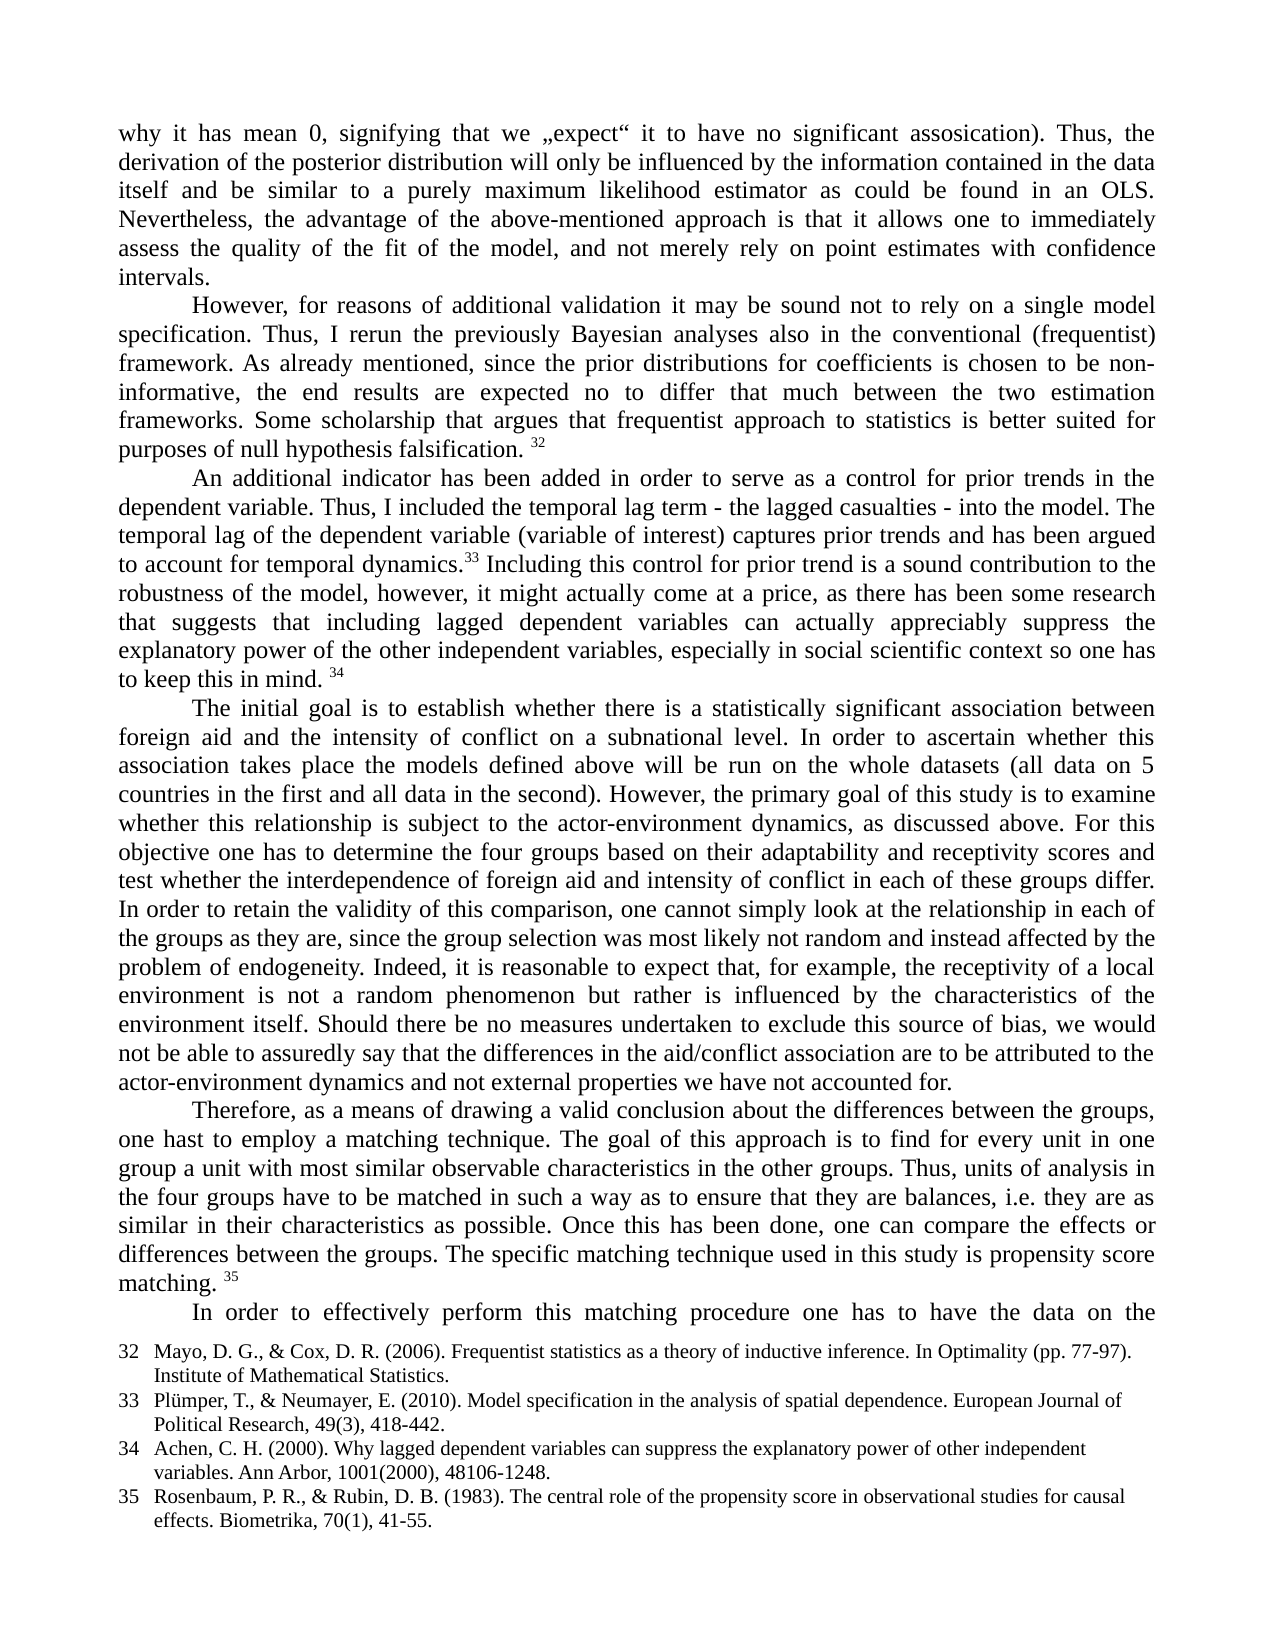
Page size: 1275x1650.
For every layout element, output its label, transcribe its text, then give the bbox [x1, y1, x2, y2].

text Therefore, as a means of drawing a valid conclusion about the differences between the groups, one hast to employ a matching technique. The goal of this approach is to find for every unit in one group a unit with most similar observable characteristics in the other groups. Thus, units of analysis in the four groups have to be matched in such a way as to ensure that they are balances, i.e. they are as similar in their characteristics as possible. Once this has been done, one can compare the effects or differences between the groups. The specific matching technique used in this study is propensity score matching. [118, 1096, 1157, 1297]
text However, for reasons of additional validation it may be sound not to rely on a single model specification. Thus, I rerun the previously Bayesian analyses also in the conventional (frequentist) framework. As already mentioned, since the prior distributions for coefficients is chosen to be non-informative, the end results are expected no to differ that much between the two estimation frameworks. Some scholarship that argues that frequentist approach to statistics is better suited for purposes of null hypothesis falsification. [118, 291, 1157, 463]
text An additional indicator has been added in order to serve as a control for prior trends in the dependent variable. Thus, I included the temporal lag term - the lagged casualties - into the model. The temporal lag of the dependent variable (variable of interest) captures prior trends and has been argued to account for temporal dynamics. Including this control for prior trend is a sound contribution to the robustness of the model, however, it might actually come at a price, as there has been some research that suggests that including lagged dependent variables can actually appreciably suppress the explanatory power of the other independent variables, especially in social scientific context so one has to keep this in mind. [118, 463, 1157, 693]
text Rosenbaum, P. R., & Rubin, D. B. (1983). The central role of the propensity score in observational studies for causal effects. Biometrika, 70(1), 41-55. [118, 1484, 1157, 1532]
text Achen, C. H. (2000). Why lagged dependent variables can suppress the explanatory power of other independent variables. Ann Arbor, 1001(2000), 48106-1248. [118, 1436, 1157, 1484]
text Mayo, D. G., & Cox, D. R. (2006). Frequentist statistics as a theory of inductive inference. In Optimality (pp. 77-97). Institute of Mathematical Statistics. [118, 1339, 1157, 1387]
text why it has mean 0, signifying that we „expect“ it to have no significant assosication). Thus, the derivation of the posterior distribution will only be influenced by the information contained in the data itself and be similar to a purely maximum likelihood estimator as could be found in an OLS. Nevertheless, the advantage of the above-mentioned approach is that it allows one to immediately assess the quality of the fit of the model, and not merely rely on point estimates with confidence intervals. [118, 118, 1157, 291]
text Plümper, T., & Neumayer, E. (2010). Model specification in the analysis of spatial dependence. European Journal of Political Research, 49(3), 418-442. [118, 1387, 1157, 1436]
text In order to effectively perform this matching procedure one has to have the data on the [118, 1297, 1157, 1326]
text The initial goal is to establish whether there is a statistically significant association between foreign aid and the intensity of conflict on a subnational level. In order to ascertain whether this association takes place the models defined above will be run on the whole datasets (all data on 5 countries in the first and all data in the second). However, the primary goal of this study is to examine whether this relationship is subject to the actor-environment dynamics, as discussed above. For this objective one has to determine the four groups based on their adaptability and receptivity scores and test whether the interdependence of foreign aid and intensity of conflict in each of these groups differ. In order to retain the validity of this comparison, one cannot simply look at the relationship in each of the groups as they are, since the group selection was most likely not random and instead affected by the problem of endogeneity. Indeed, it is reasonable to expect that, for example, the receptivity of a local environment is not a random phenomenon but rather is influenced by the characteristics of the environment itself. Should there be no measures undertaken to exclude this source of bias, we would not be able to assuredly say that the differences in the aid/conflict association are to be attributed to the actor-environment dynamics and not external properties we have not accounted for. [118, 693, 1157, 1096]
